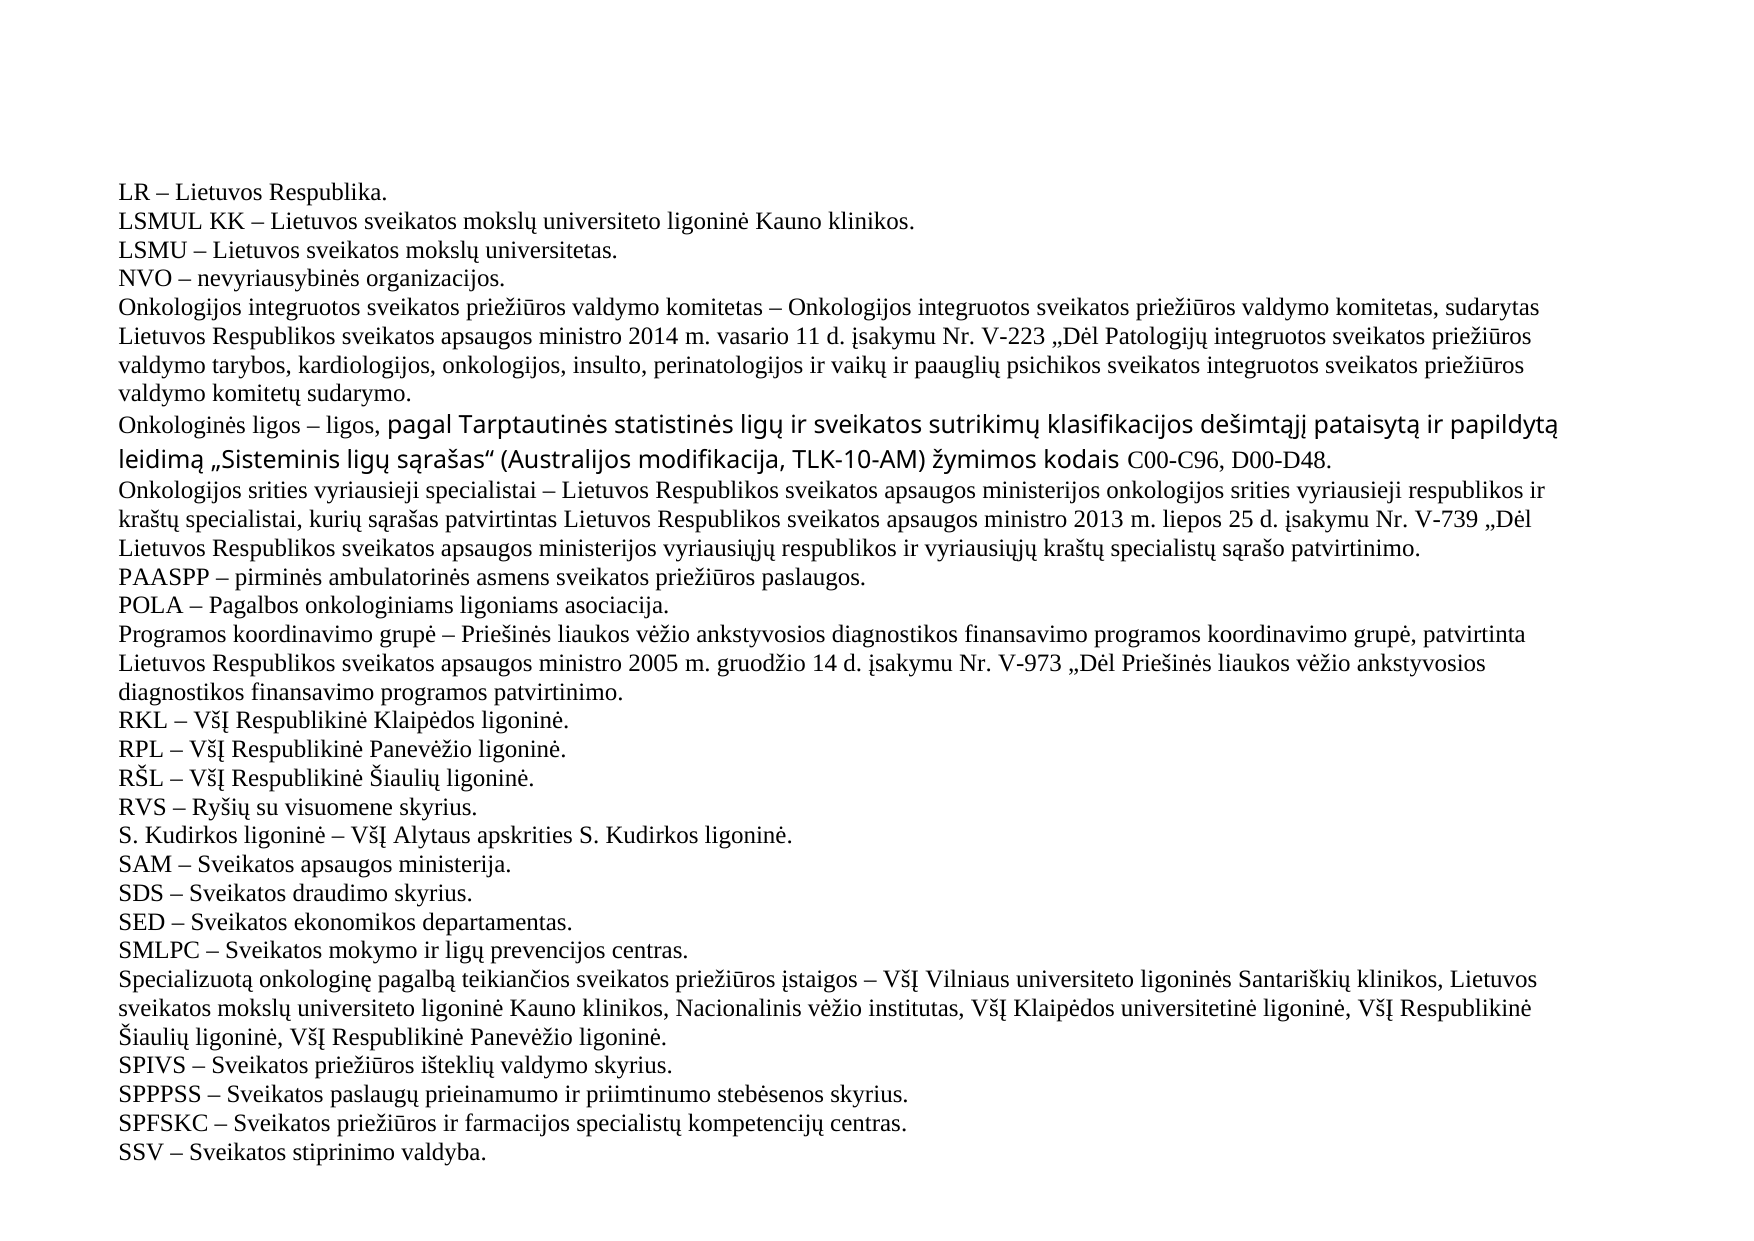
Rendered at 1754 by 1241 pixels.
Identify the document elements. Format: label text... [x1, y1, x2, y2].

text POLA – Pagalbos onkologiniams ligoniams asociacija. [118, 590, 1577, 619]
text Specializuotą onkologinę pagalbą teikiančios sveikatos priežiūros įstaigos – VšĮ Vilniaus universiteto ligoninės Santariškių klinikos, Lietuvos sveikatos mokslų universiteto ligoninė Kauno klinikos, Nacionalinis vėžio institutas, VšĮ Klaipėdos universitetinė ligoninė, VšĮ Respublikinė Šiaulių ligoninė, VšĮ Respublikinė Panevėžio ligoninė. [118, 964, 1577, 1050]
text SSV – Sveikatos stiprinimo valdyba. [118, 1137, 1577, 1165]
text S. Kudirkos ligoninė – VšĮ Alytaus apskrities S. Kudirkos ligoninė. [118, 820, 1577, 849]
text SPFSKC – Sveikatos priežiūros ir farmacijos specialistų kompetencijų centras. [118, 1108, 1577, 1137]
text PAASPP – pirminės ambulatorinės asmens sveikatos priežiūros paslaugos. [118, 562, 1577, 590]
text RKL – VšĮ Respublikinė Klaipėdos ligoninė. [118, 705, 1577, 734]
text SDS – Sveikatos draudimo skyrius. [118, 878, 1577, 907]
text LSMU – Lietuvos sveikatos mokslų universitetas. [118, 235, 1577, 263]
text Onkologijos srities vyriausieji specialistai – Lietuvos Respublikos sveikatos apsaugos ministerijos onkologijos srities vyriausieji respublikos ir kraštų specialistai, kurių sąrašas patvirtintas Lietuvos Respublikos sveikatos apsaugos ministro 2013 m. liepos 25 d. įsakymu Nr. V-739 „Dėl Lietuvos Respublikos sveikatos apsaugos ministerijos vyriausiųjų respublikos ir vyriausiųjų kraštų specialistų sąrašo patvirtinimo. [118, 475, 1577, 562]
text RŠL – VšĮ Respublikinė Šiaulių ligoninė. [118, 763, 1577, 792]
text LR – Lietuvos Respublika. [118, 177, 1577, 206]
text SMLPC – Sveikatos mokymo ir ligų prevencijos centras. [118, 935, 1577, 964]
text SED – Sveikatos ekonomikos departamentas. [118, 907, 1577, 935]
text Onkologinės ligos – ligos, pagal Tarptautinės statistinės ligų ir sveikatos sutrikimų klasifikacijos dešimtąjį pataisytą ir papildytą leidimą „Sisteminis ligų sąrašas“ (Australijos modifikacija, TLK-10-AM) žymimos kodais C00-C96, D00-D48. [118, 407, 1577, 475]
text Programos koordinavimo grupė – Priešinės liaukos vėžio ankstyvosios diagnostikos finansavimo programos koordinavimo grupė, patvirtinta Lietuvos Respublikos sveikatos apsaugos ministro 2005 m. gruodžio 14 d. įsakymu Nr. V-973 „Dėl Priešinės liaukos vėžio ankstyvosios diagnostikos finansavimo programos patvirtinimo. [118, 619, 1577, 705]
text LSMUL KK – Lietuvos sveikatos mokslų universiteto ligoninė Kauno klinikos. [118, 206, 1577, 235]
text NVO – nevyriausybinės organizacijos. [118, 263, 1577, 292]
text SPIVS – Sveikatos priežiūros išteklių valdymo skyrius. [118, 1050, 1577, 1079]
text Onkologijos integruotos sveikatos priežiūros valdymo komitetas – Onkologijos integruotos sveikatos priežiūros valdymo komitetas, sudarytas Lietuvos Respublikos sveikatos apsaugos ministro 2014 m. vasario 11 d. įsakymu Nr. V-223 „Dėl Patologijų integruotos sveikatos priežiūros valdymo tarybos, kardiologijos, onkologijos, insulto, perinatologijos ir vaikų ir paauglių psichikos sveikatos integruotos sveikatos priežiūros valdymo komitetų sudarymo. [118, 292, 1577, 407]
text RPL – VšĮ Respublikinė Panevėžio ligoninė. [118, 734, 1577, 763]
text SAM – Sveikatos apsaugos ministerija. [118, 849, 1577, 878]
text SPPPSS – Sveikatos paslaugų prieinamumo ir priimtinumo stebėsenos skyrius. [118, 1079, 1577, 1108]
text RVS – Ryšių su visuomene skyrius. [118, 792, 1577, 820]
